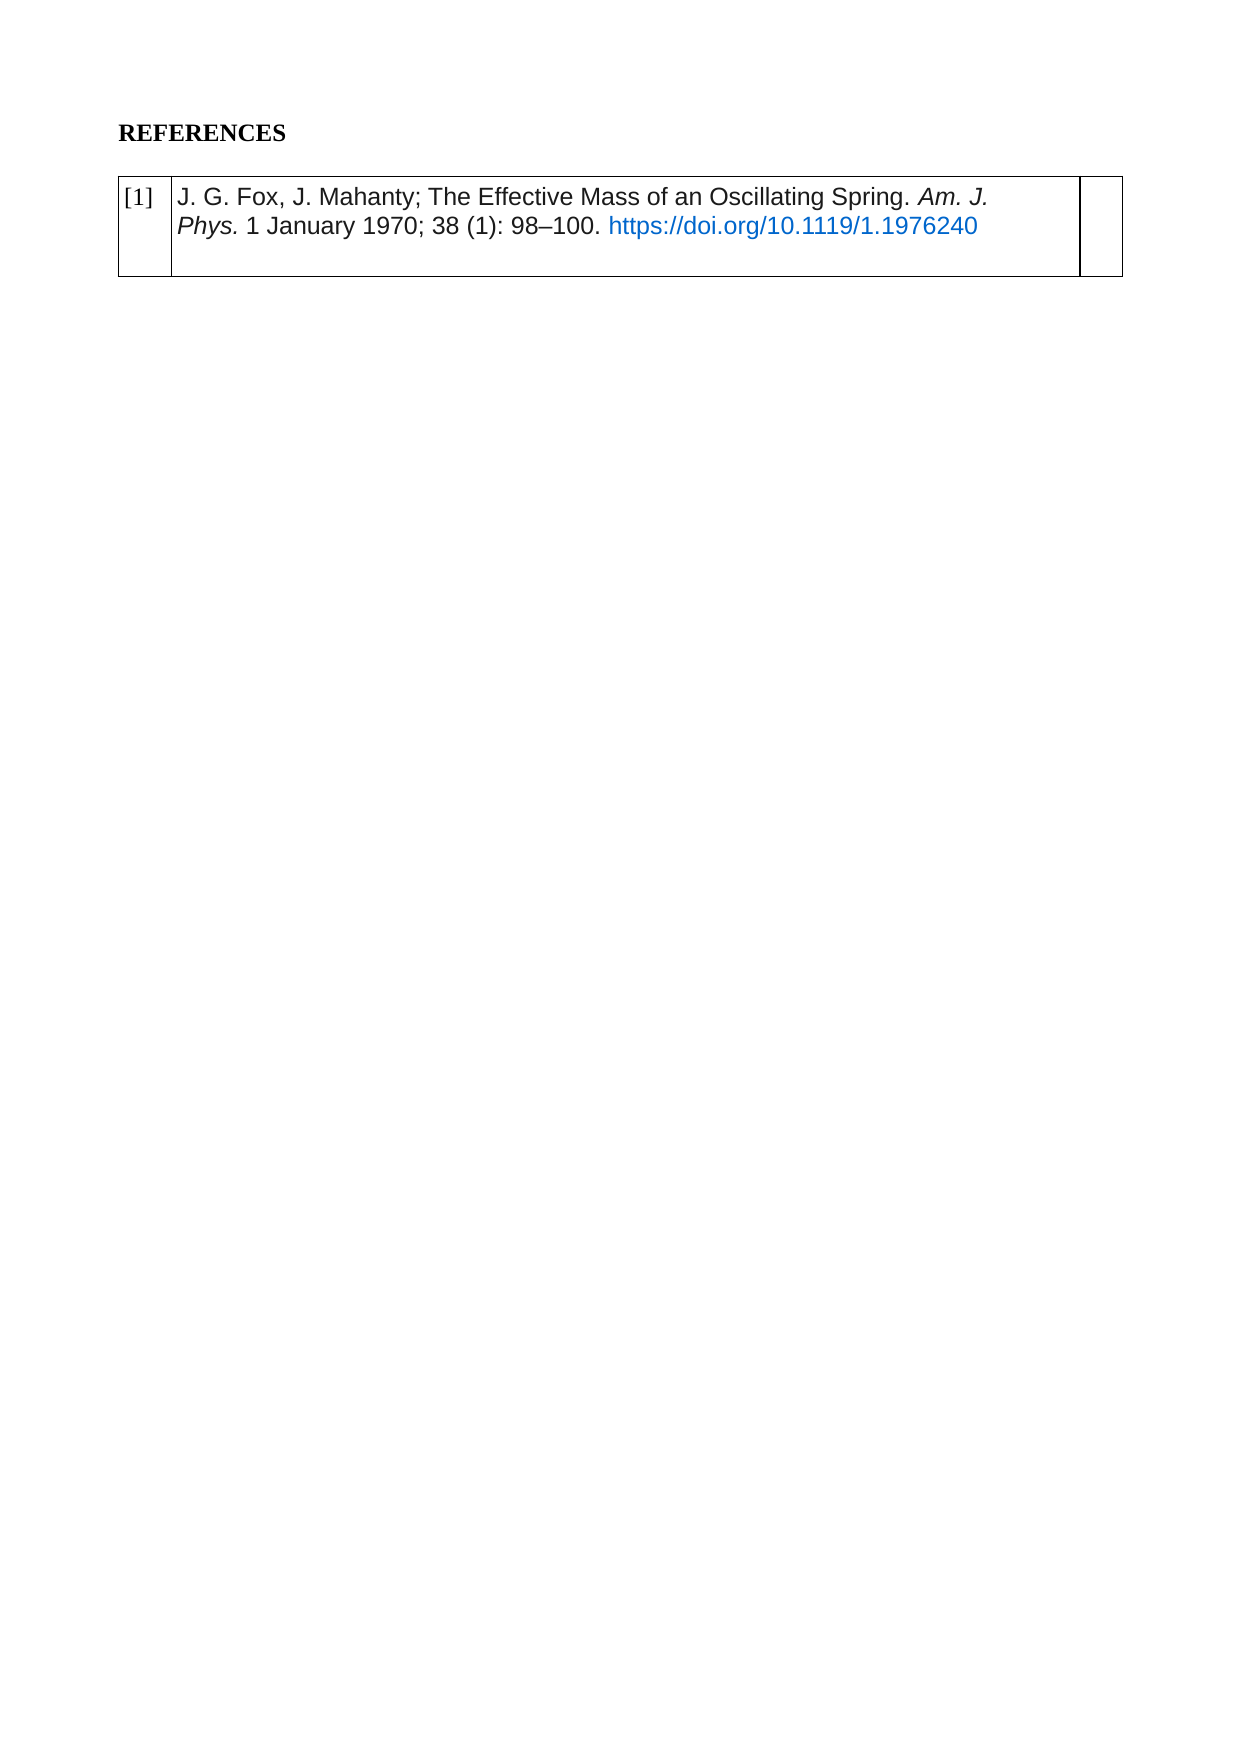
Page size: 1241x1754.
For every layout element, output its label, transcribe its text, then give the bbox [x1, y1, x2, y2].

text REFERENCES [118, 118, 1122, 147]
table_header [1] [119, 177, 171, 276]
table_header J. G. Fox, J. Mahanty; The Effective Mass of an Oscillating Spring. Am. J. Phys. 1 January 1970; 38 (1): 98–100. https://doi.org/10.1119/1.1976240 [172, 177, 1079, 276]
table_header [1081, 177, 1122, 276]
